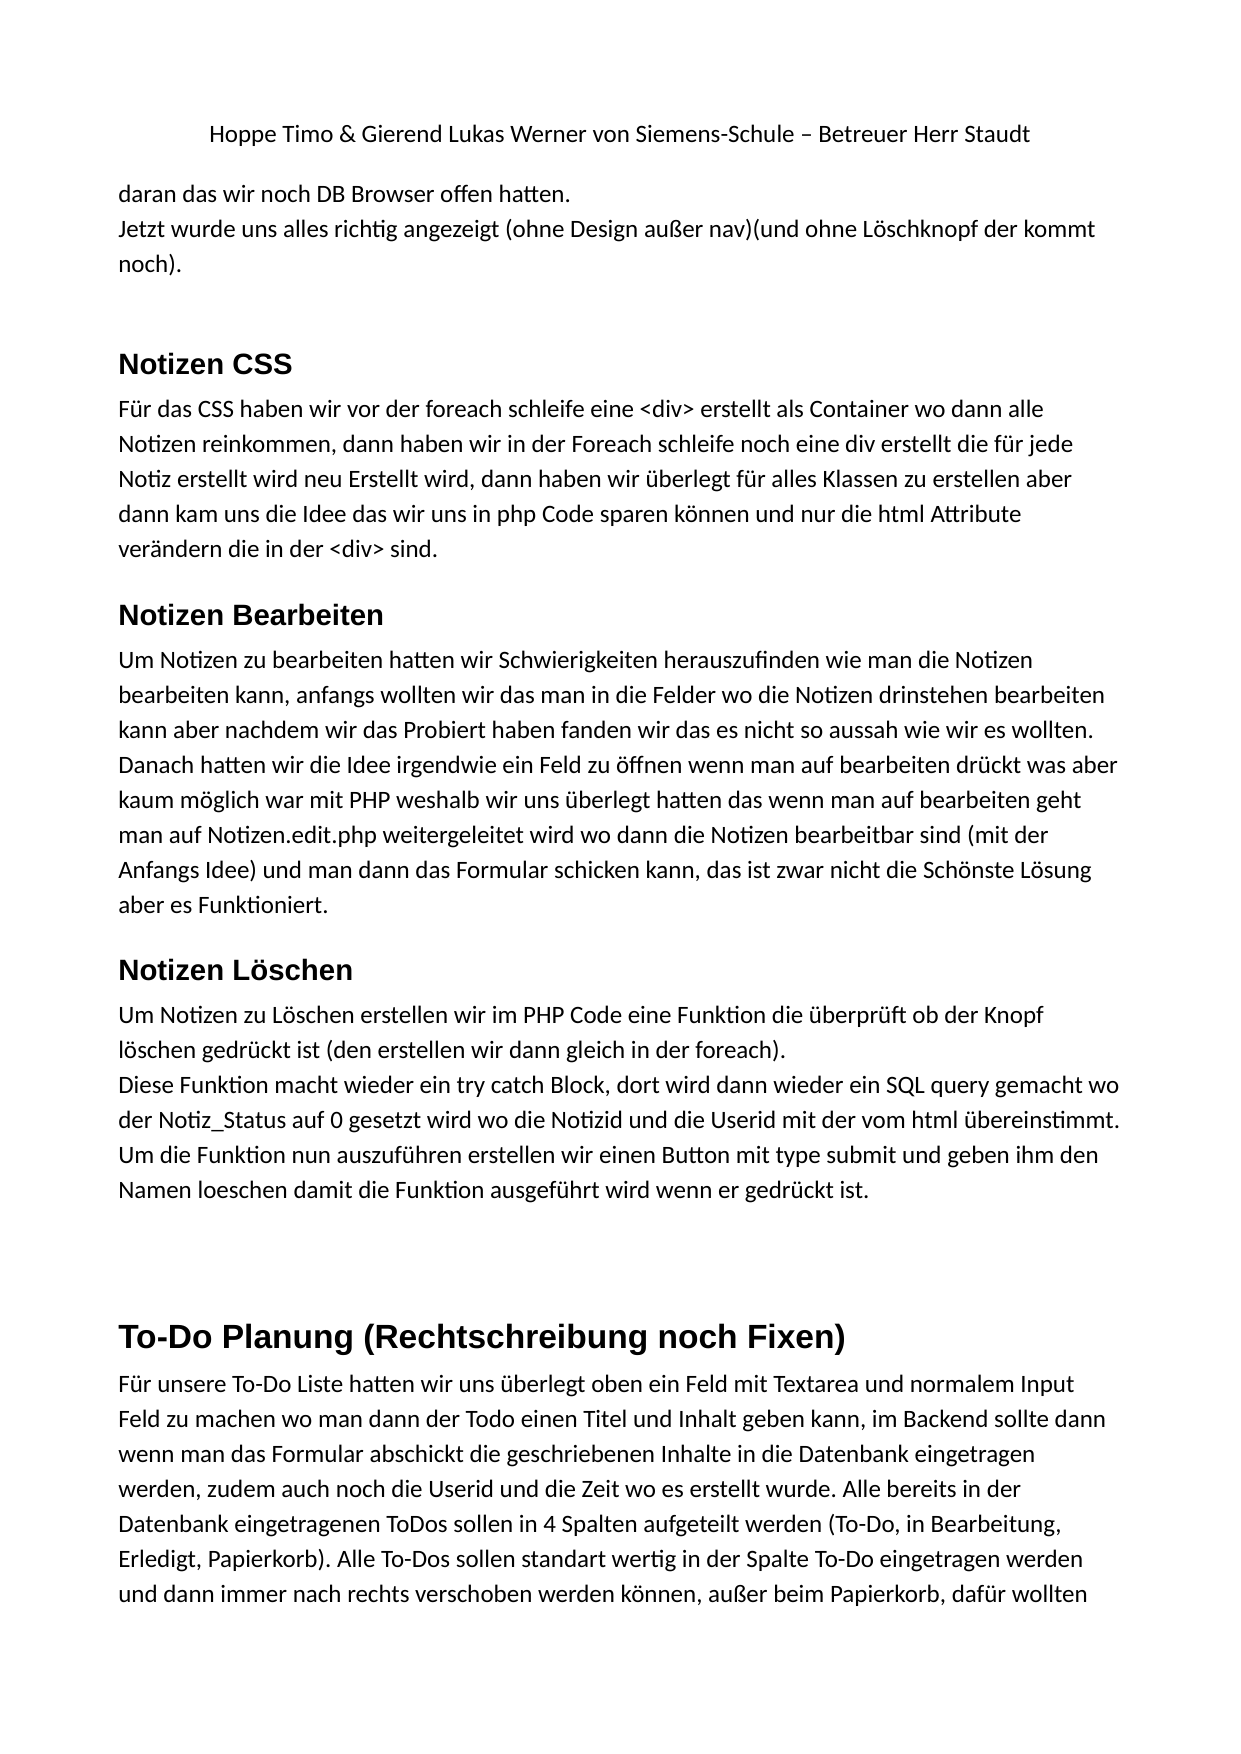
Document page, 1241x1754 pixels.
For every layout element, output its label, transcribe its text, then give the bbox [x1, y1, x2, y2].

subtitle Notizen CSS [118, 347, 1122, 381]
text Um Notizen zu bearbeiten hatten wir Schwierigkeiten herauszufinden wie man die Notizen bearbeiten kann, anfangs wollten wir das man in die Felder wo die Notizen drinstehen bearbeiten kann aber nachdem wir das Probiert haben fanden wir das es nicht so aussah wie wir es wollten. Danach hatten wir die Idee irgendwie ein Feld zu öffnen wenn man auf bearbeiten drückt was aber kaum möglich war mit PHP weshalb wir uns überlegt hatten das wenn man auf bearbeiten geht man auf Notizen.edit.php weitergeleitet wird wo dann die Notizen bearbeitbar sind (mit der Anfangs Idee) und man dann das Formular schicken kann, das ist zwar nicht die Schönste Lösung aber es Funktioniert. [118, 644, 1122, 919]
subtitle To-Do Planung (Rechtschreibung noch Fixen) [118, 1317, 1122, 1355]
text Für unsere To-Do Liste hatten wir uns überlegt oben ein Feld mit Textarea und normalem Input Feld zu machen wo man dann der Todo einen Titel und Inhalt geben kann, im Backend sollte dann wenn man das Formular abschickt die geschriebenen Inhalte in die Datenbank eingetragen werden, zudem auch noch die Userid und die Zeit wo es erstellt wurde. Alle bereits in der Datenbank eingetragenen ToDos sollen in 4 Spalten aufgeteilt werden (To-Do, in Bearbeitung, Erledigt, Papierkorb). Alle To-Dos sollen standart wertig in der Spalte To-Do eingetragen werden und dann immer nach rechts verschoben werden können, außer beim Papierkorb, dafür wollten [118, 1368, 1122, 1608]
text daran das wir noch DB Browser offen hatten. Jetzt wurde uns alles richtig angezeigt (ohne Design außer nav)(und ohne Löschknopf der kommt noch). [118, 178, 1122, 314]
text Für das CSS haben wir vor der foreach schleife eine <div> erstellt als Container wo dann alle Notizen reinkommen, dann haben wir in der Foreach schleife noch eine div erstellt die für jede Notiz erstellt wird neu Erstellt wird, dann haben wir überlegt für alles Klassen zu erstellen aber dann kam uns die Idee das wir uns in php Code sparen können und nur die html Attribute verändern die in der <div> sind. [118, 393, 1122, 564]
subtitle Notizen Löschen [118, 953, 1122, 987]
subtitle Notizen Bearbeiten [118, 598, 1122, 631]
text Um Notizen zu Löschen erstellen wir im PHP Code eine Funktion die überprüft ob der Knopf löschen gedrückt ist (den erstellen wir dann gleich in der foreach). Diese Funktion macht wieder ein try catch Block, dort wird dann wieder ein SQL query gemacht wo der Notiz_Status auf 0 gesetzt wird wo die Notizid und die Userid mit der vom html übereinstimmt. Um die Funktion nun auszuführen erstellen wir einen Button mit type submit und geben ihm den Namen loeschen damit die Funktion ausgeführt wird wenn er gedrückt ist. [118, 999, 1122, 1205]
